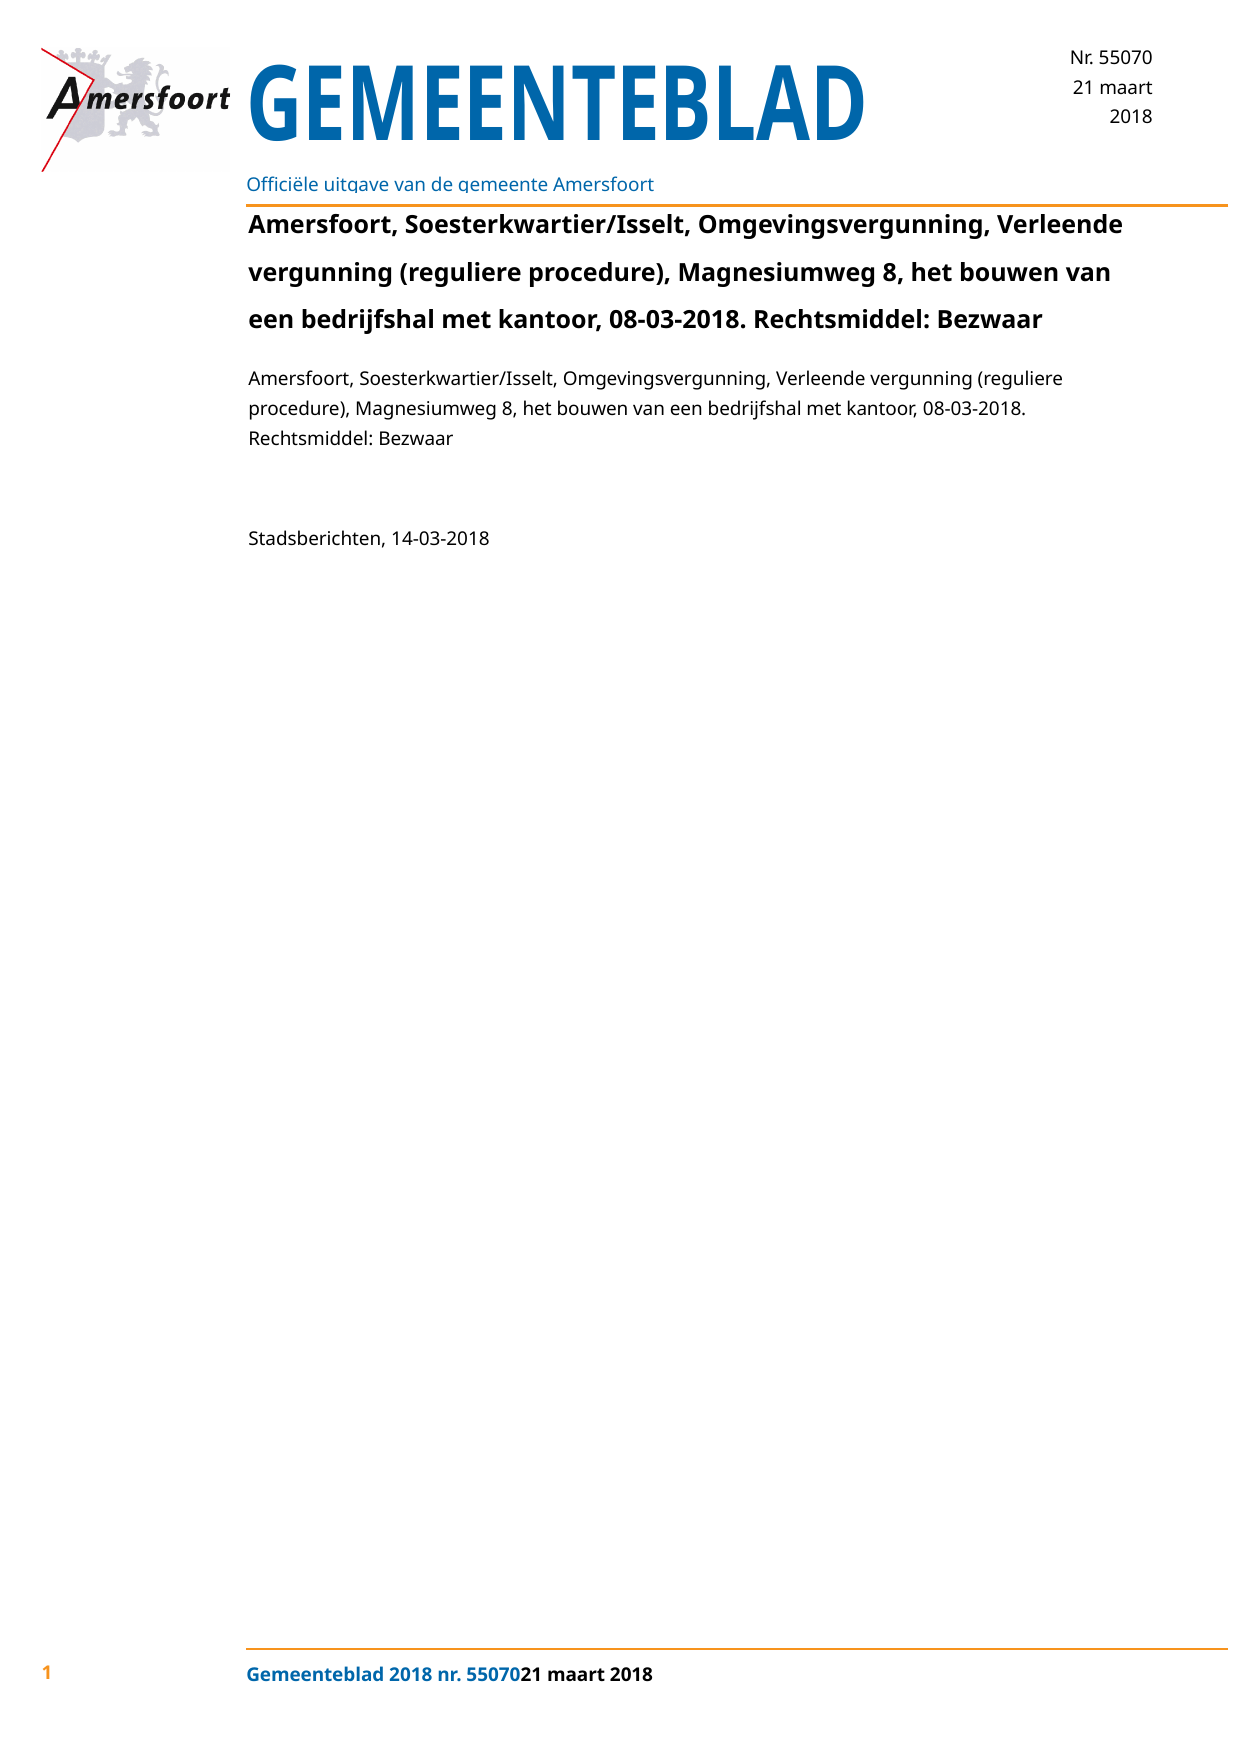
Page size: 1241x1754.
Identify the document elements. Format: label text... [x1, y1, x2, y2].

text Stadsberichten, 14-03-2018 [248, 526, 1152, 551]
picture [41, 47, 231, 172]
text Amersfoort, Soesterkwartier/Isselt, Omgevingsvergunning, Verleende vergunning (reguliere procedure), Magnesiumweg 8, het bouwen van een bedrijfshal met kantoor, 08-03-2018. Rechtsmiddel: Bezwaar [248, 207, 1152, 336]
text Amersfoort, Soesterkwartier/Isselt, Omgevingsvergunning, Verleende vergunning (reguliere procedure), Magnesiumweg 8, het bouwen van een bedrijfshal met kantoor, 08-03-2018. Rechtsmiddel: Bezwaar [248, 366, 1152, 450]
